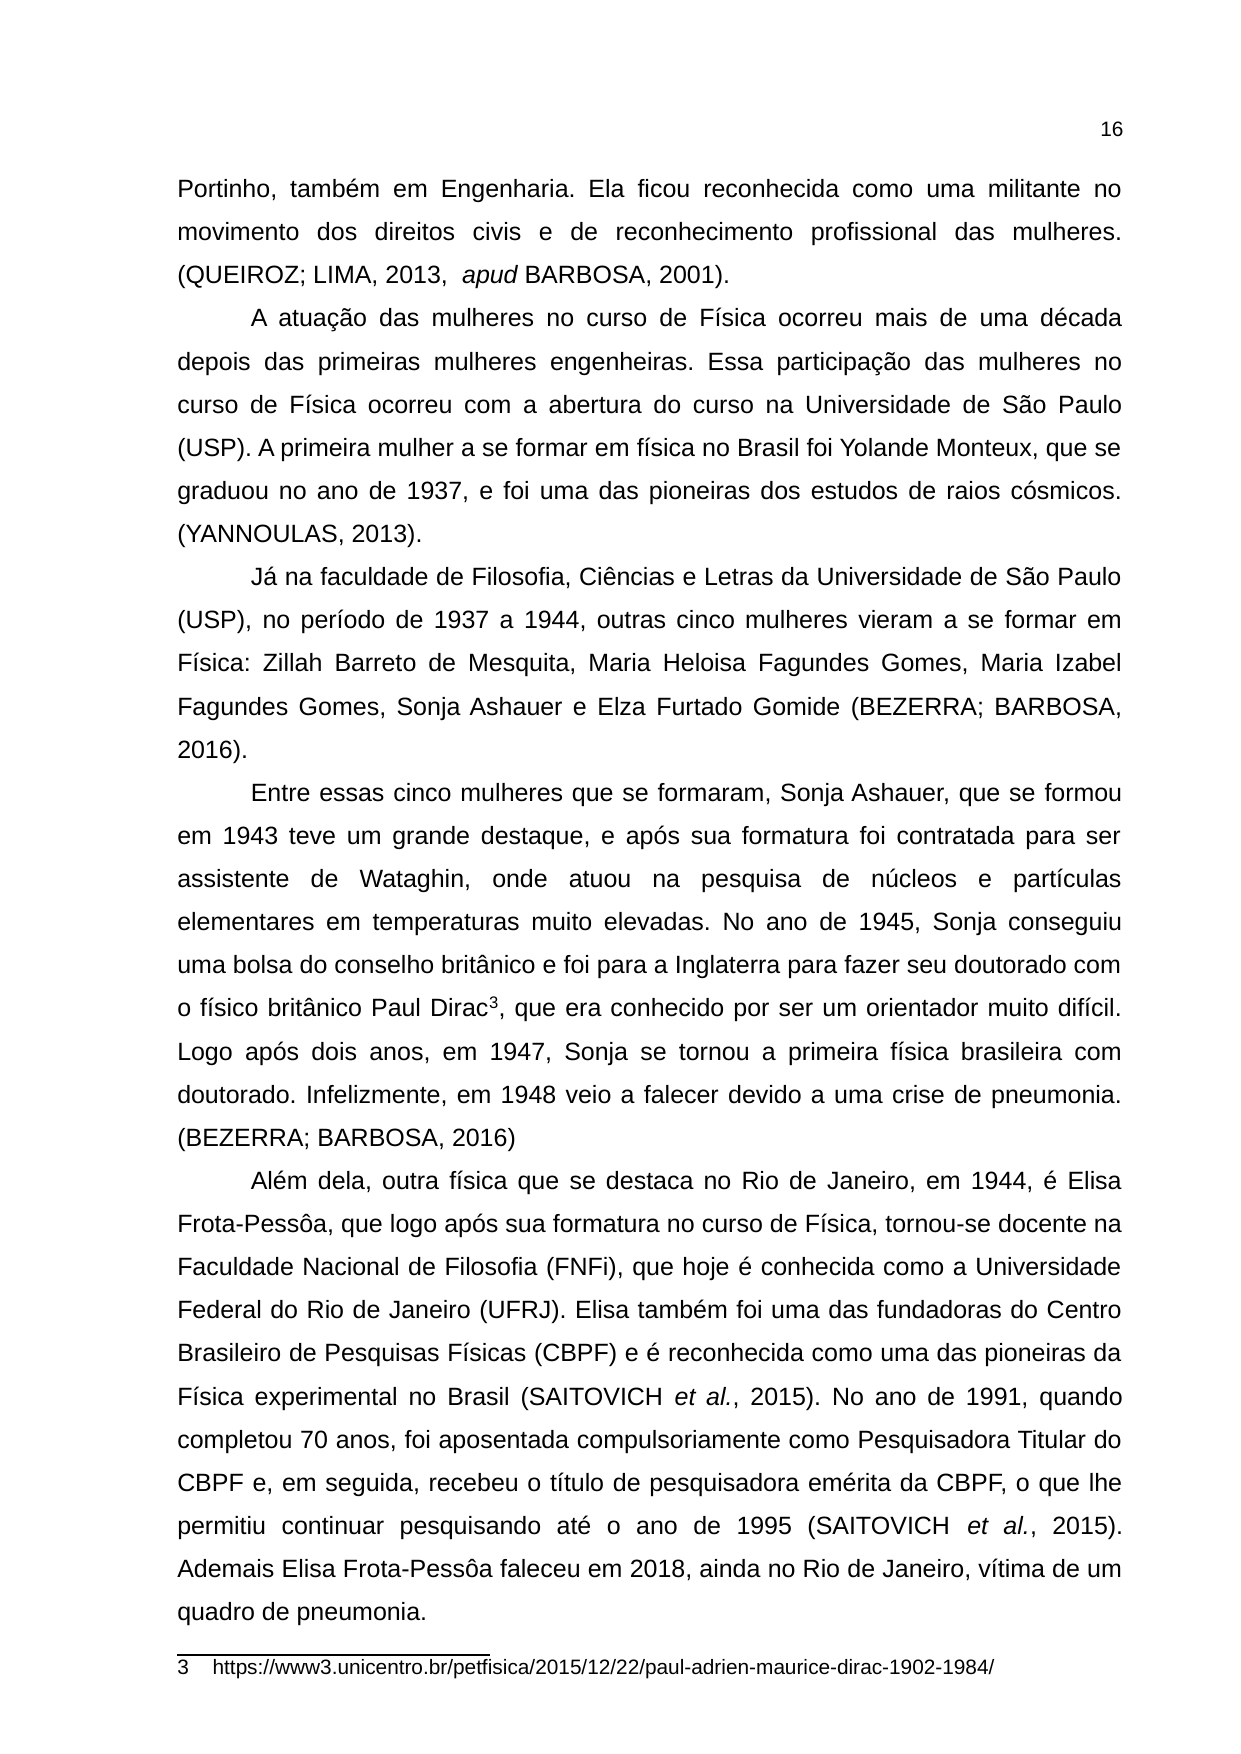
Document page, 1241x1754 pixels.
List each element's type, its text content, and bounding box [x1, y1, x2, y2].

text Portinho, também em Engenharia. Ela ficou reconhecida como uma militante no movimento dos direitos civis e de reconhecimento profissional das mulheres. (QUEIROZ; LIMA, 2013, apud BARBOSA, 2001). [177, 174, 1123, 289]
text A atuação das mulheres no curso de Física ocorreu mais de uma década depois das primeiras mulheres engenheiras. Essa participação das mulheres no curso de Física ocorreu com a abertura do curso na Universidade de São Paulo (USP). A primeira mulher a se formar em física no Brasil foi Yolande Monteux, que se graduou no ano de 1937, e foi uma das pioneiras dos estudos de raios cósmicos. (YANNOULAS, 2013). [177, 303, 1123, 548]
text https://www3.unicentro.br/petfisica/2015/12/22/paul-adrien-maurice-dirac-1902-1984/ [177, 1655, 1123, 1679]
text Já na faculdade de Filosofia, Ciências e Letras da Universidade de São Paulo (USP), no período de 1937 a 1944, outras cinco mulheres vieram a se formar em Física: Zillah Barreto de Mesquita, Maria Heloisa Fagundes Gomes, Maria Izabel Fagundes Gomes, Sonja Ashauer e Elza Furtado Gomide (BEZERRA; BARBOSA, 2016). [177, 562, 1123, 763]
text Além dela, outra física que se destaca no Rio de Janeiro, em 1944, é Elisa Frota-Pessôa, que logo após sua formatura no curso de Física, tornou-se docente na Faculdade Nacional de Filosofia (FNFi), que hoje é conhecida como a Universidade Federal do Rio de Janeiro (UFRJ). Elisa também foi uma das fundadoras do Centro Brasileiro de Pesquisas Físicas (CBPF) e é reconhecida como uma das pioneiras da Física experimental no Brasil (SAITOVICH et al., 2015). No ano de 1991, quando completou 70 anos, foi aposentada compulsoriamente como Pesquisadora Titular do CBPF e, em seguida, recebeu o título de pesquisadora emérita da CBPF, o que lhe permitiu continuar pesquisando até o ano de 1995 (SAITOVICH et al., 2015). Ademais Elisa Frota-Pessôa faleceu em 2018, ainda no Rio de Janeiro, vítima de um quadro de pneumonia. [177, 1166, 1123, 1626]
text Entre essas cinco mulheres que se formaram, Sonja Ashauer, que se formou em 1943 teve um grande destaque, e após sua formatura foi contratada para ser assistente de Wataghin, onde atuou na pesquisa de núcleos e partículas elementares em temperaturas muito elevadas. No ano de 1945, Sonja conseguiu uma bolsa do conselho britânico e foi para a Inglaterra para fazer seu doutorado com o físico britânico Paul Dirac, que era conhecido por ser um orientador muito difícil. Logo após dois anos, em 1947, Sonja se tornou a primeira física brasileira com doutorado. Infelizmente, em 1948 veio a falecer devido a uma crise de pneumonia. (BEZERRA; BARBOSA, 2016) [177, 778, 1123, 1152]
